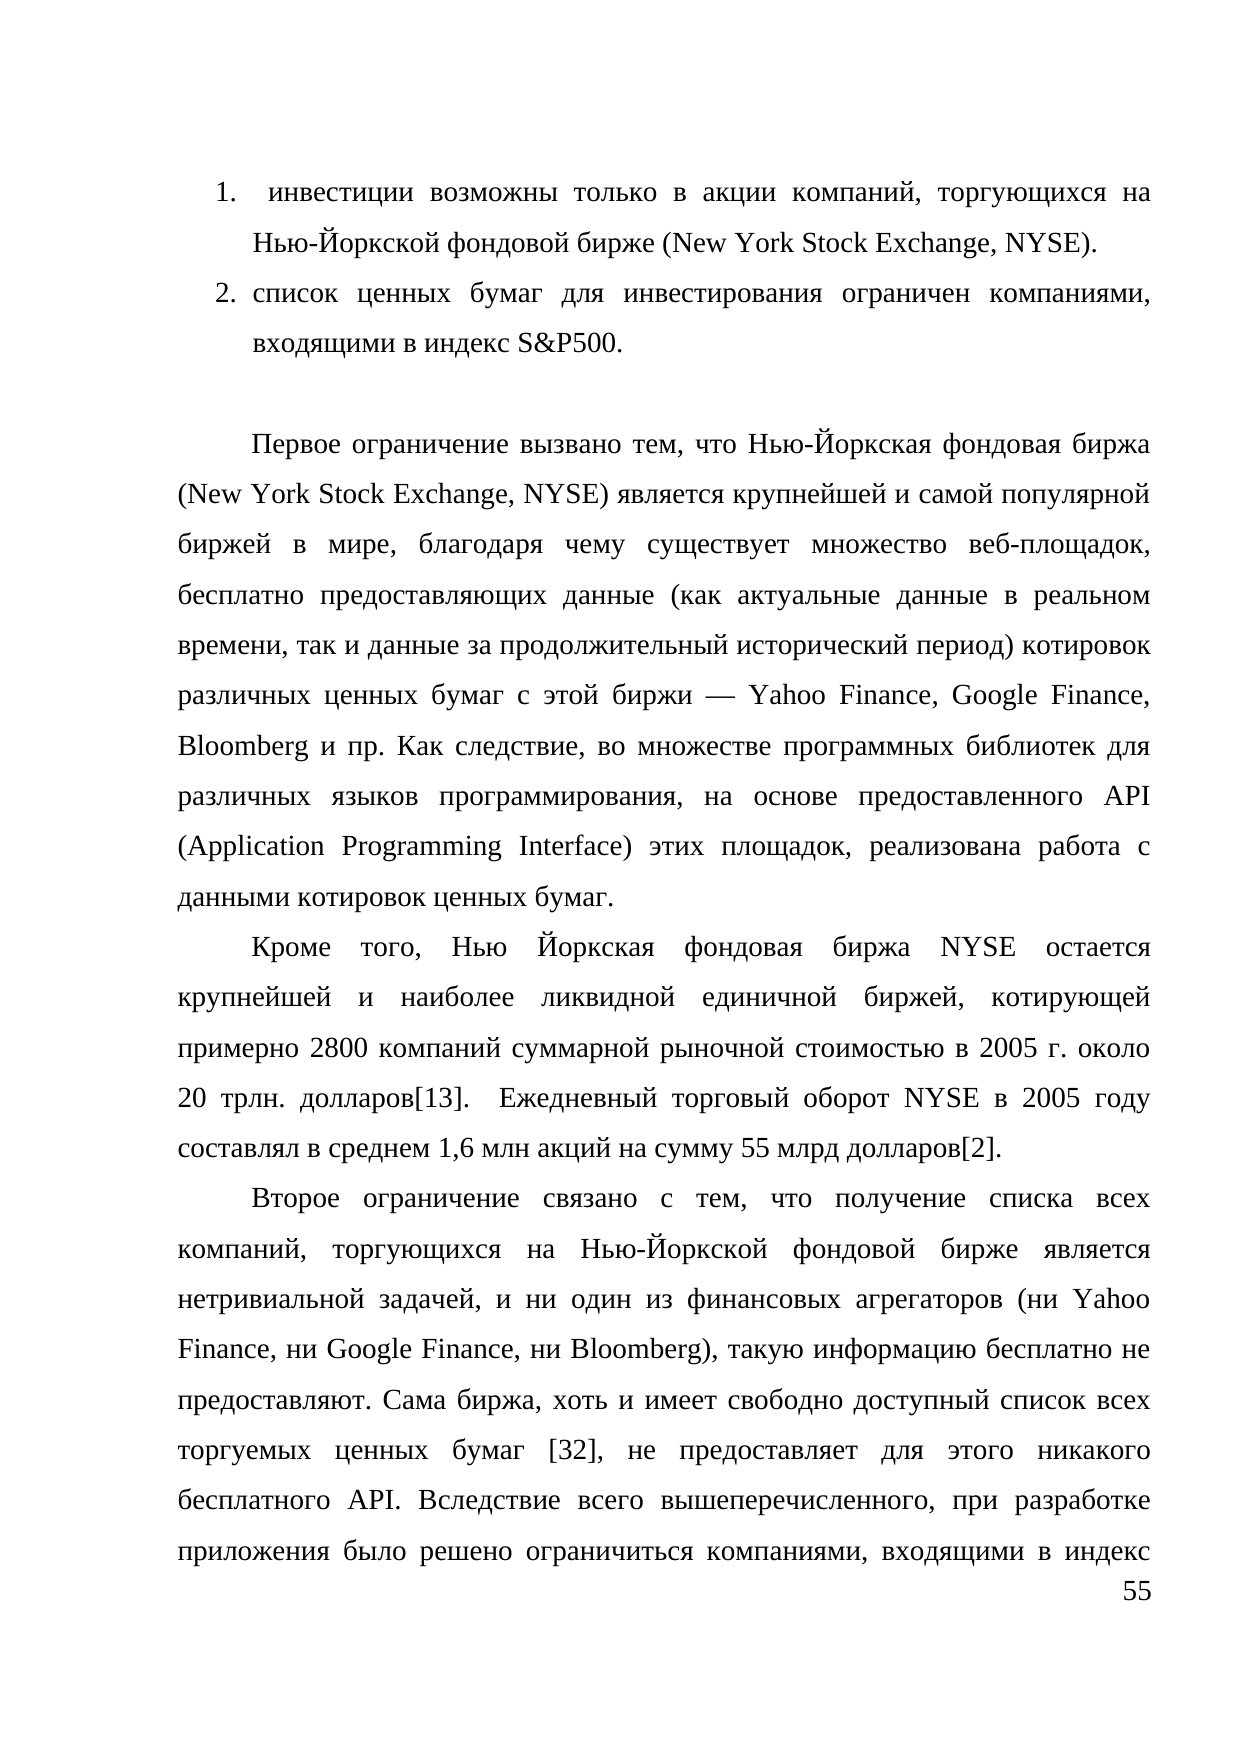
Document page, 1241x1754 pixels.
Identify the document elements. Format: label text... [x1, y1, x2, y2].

list инвестиции возможны только в акции компаний, торгующихся на Нью-Йоркской фондовой бирже (New York Stock Exchange, NYSE). [215, 174, 1152, 258]
list список ценных бумаг для инвестирования ограничен компаниями, входящими в индекс S&P500. [215, 275, 1152, 359]
text Второе ограничение связано с тем, что получение списка всех компаний, торгующихся на Нью-Йоркской фондовой бирже является нетривиальной задачей, и ни один из финансовых агрегаторов (ни Yahoo Finance, ни Google Finance, ни Bloomberg), такую информацию бесплатно не предоставляют. Сама биржа, хоть и имеет свободно доступный список всех торгуемых ценных бумаг [32], не предоставляет для этого никакого бесплатного API. Вследствие всего вышеперечисленного, при разработке приложения было решено ограничиться компаниями, входящими в индекс [177, 1181, 1152, 1566]
text Первое ограничение вызвано тем, что Нью-Йоркская фондовая биржа (New York Stock Exchange, NYSE) является крупнейшей и самой популярной биржей в мире, благодаря чему существует множество веб-площадок, бесплатно предоставляющих данные (как актуальные данные в реальном времени, так и данные за продолжительный исторический период) котировок различных ценных бумаг с этой биржи — Yahoo Finance, Google Finance, Bloomberg и пр. Как следствие, во множестве программных библиотек для различных языков программирования, на основе предоставленного API (Application Programming Interface) этих площадок, реализована работа с данными котировок ценных бумаг. [177, 426, 1152, 912]
text Кроме того, Нью Йоркская фондовая биржа NYSE остается крупнейшей и наиболее ликвидной единичной биржей, котирующей примерно 2800 компаний суммарной рыночной стоимостью в 2005 г. около 20 трлн. долларов[13]. Ежедневный торговый оборот NYSE в 2005 году составлял в среднем 1,6 млн акций на сумму 55 млрд долларов[2]. [177, 929, 1152, 1164]
